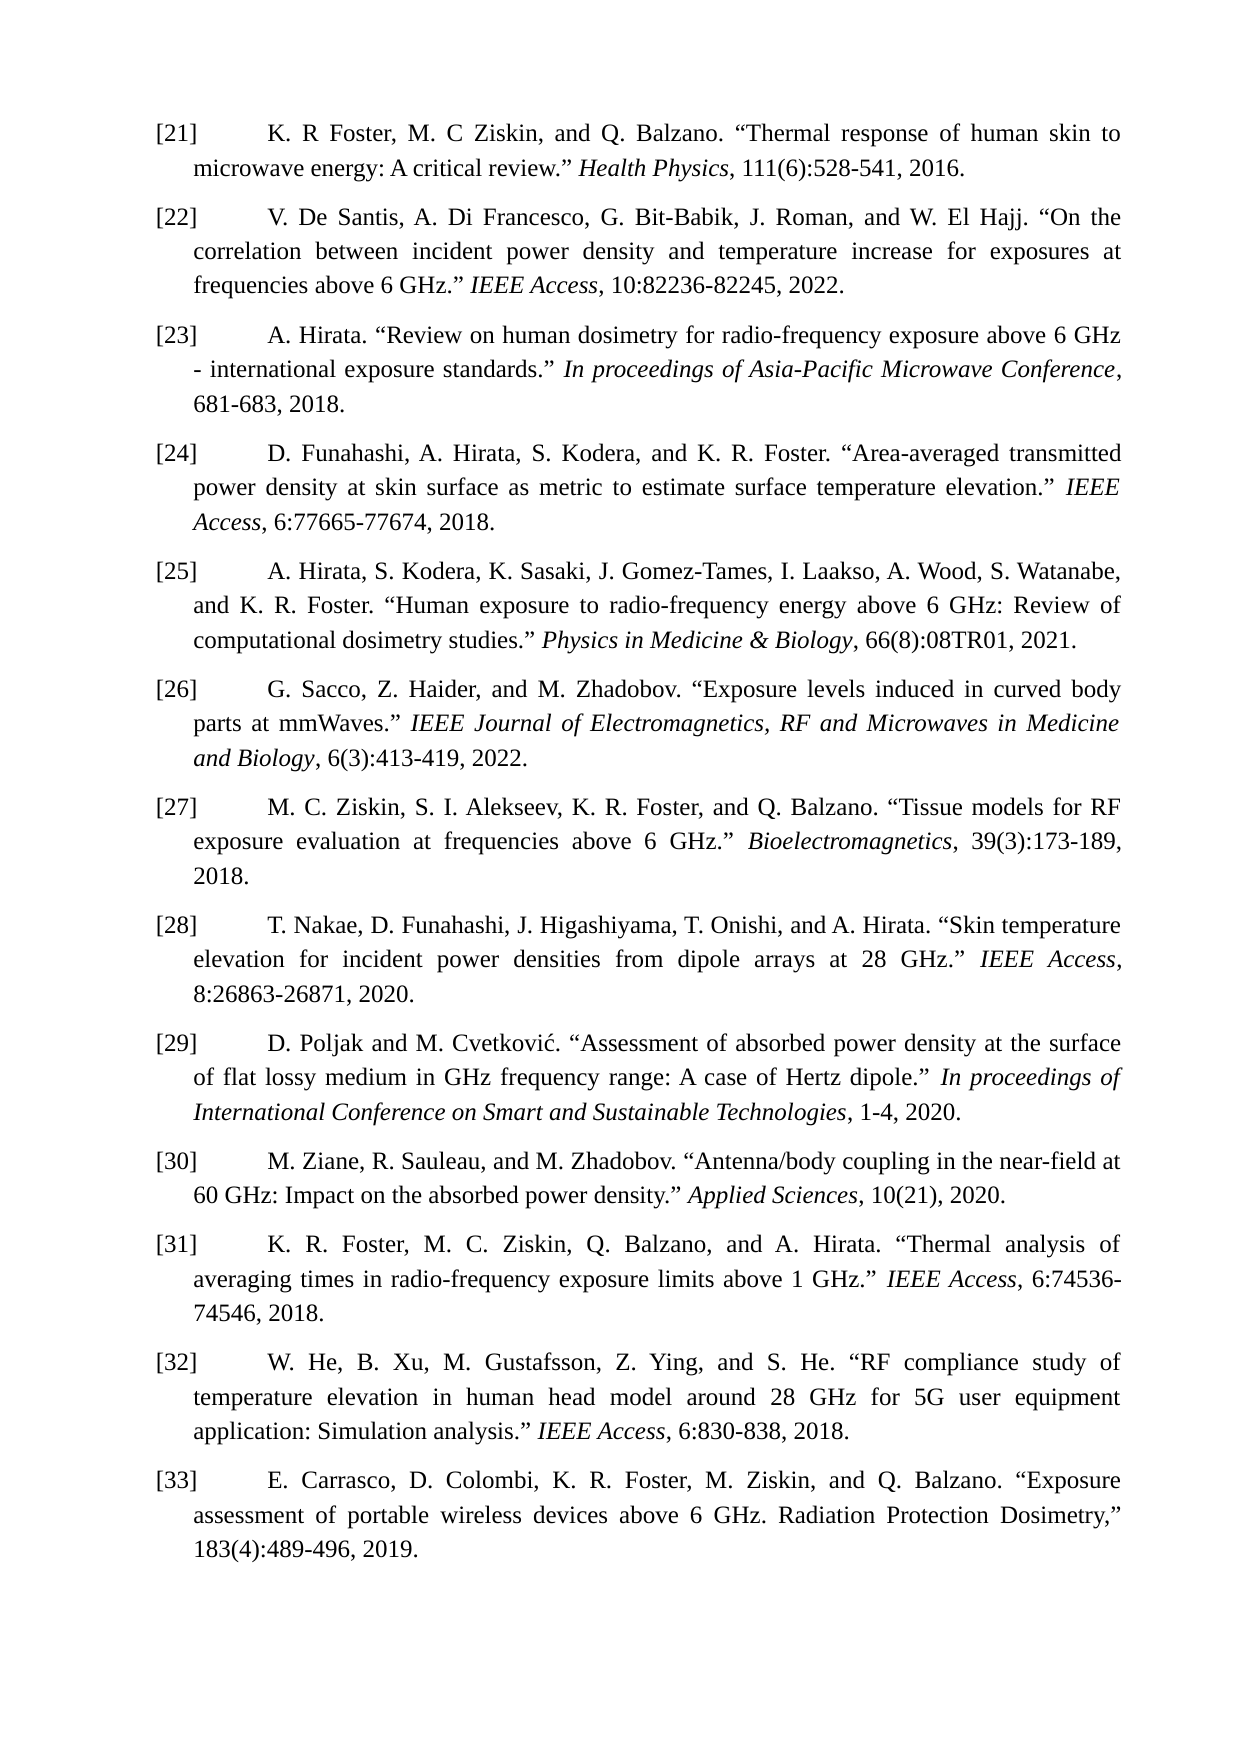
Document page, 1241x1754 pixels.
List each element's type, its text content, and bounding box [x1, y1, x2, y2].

list G. Sacco, Z. Haider, and M. Zhadobov. “Exposure levels induced in curved body parts at mmWaves.” IEEE Journal of Electromagnetics, RF and Microwaves in Medicine and Biology, 6(3):413-419, 2022. [156, 674, 1122, 771]
list A. Hirata. “Review on human dosimetry for radio-frequency exposure above 6 GHz - international exposure standards.” In proceedings of Asia-Pacific Microwave Conference, 681-683, 2018. [156, 320, 1122, 417]
list A. Hirata, S. Kodera, K. Sasaki, J. Gomez-Tames, I. Laakso, A. Wood, S. Watanabe, and K. R. Foster. “Human exposure to radio-frequency energy above 6 GHz: Review of computational dosimetry studies.” Physics in Medicine & Biology, 66(8):08TR01, 2021. [156, 556, 1122, 653]
list V. De Santis, A. Di Francesco, G. Bit-Babik, J. Roman, and W. El Hajj. “On the correlation between incident power density and temperature increase for exposures at frequencies above 6 GHz.” IEEE Access, 10:82236-82245, 2022. [156, 202, 1122, 299]
list T. Nakae, D. Funahashi, J. Higashiyama, T. Onishi, and A. Hirata. “Skin temperature elevation for incident power densities from dipole arrays at 28 GHz.” IEEE Access, 8:26863-26871, 2020. [156, 910, 1122, 1007]
list W. He, B. Xu, M. Gustafsson, Z. Ying, and S. He. “RF compliance study of temperature elevation in human head model around 28 GHz for 5G user equipment application: Simulation analysis.” IEEE Access, 6:830-838, 2018. [156, 1347, 1122, 1445]
list M. Ziane, R. Sauleau, and M. Zhadobov. “Antenna/body coupling in the near-field at 60 GHz: Impact on the absorbed power density.” Applied Sciences, 10(21), 2020. [156, 1146, 1122, 1209]
list D. Funahashi, A. Hirata, S. Kodera, and K. R. Foster. “Area-averaged transmitted power density at skin surface as metric to estimate surface temperature elevation.” IEEE Access, 6:77665-77674, 2018. [156, 438, 1122, 535]
list K. R. Foster, M. C. Ziskin, Q. Balzano, and A. Hirata. “Thermal analysis of averaging times in radio-frequency exposure limits above 1 GHz.” IEEE Access, 6:74536-74546, 2018. [156, 1229, 1122, 1327]
list K. R Foster, M. C Ziskin, and Q. Balzano. “Thermal response of human skin to microwave energy: A critical review.” Health Physics, 111(6):528-541, 2016. [156, 118, 1122, 181]
list M. C. Ziskin, S. I. Alekseev, K. R. Foster, and Q. Balzano. “Tissue models for RF exposure evaluation at frequencies above 6 GHz.” Bioelectromagnetics, 39(3):173-189, 2018. [156, 792, 1122, 889]
list E. Carrasco, D. Colombi, K. R. Foster, M. Ziskin, and Q. Balzano. “Exposure assessment of portable wireless devices above 6 GHz. Radiation Protection Dosimetry,” 183(4):489-496, 2019. [156, 1465, 1122, 1563]
list D. Poljak and M. Cvetković. “Assessment of absorbed power density at the surface of flat lossy medium in GHz frequency range: A case of Hertz dipole.” In proceedings of International Conference on Smart and Sustainable Technologies, 1-4, 2020. [156, 1028, 1122, 1126]
